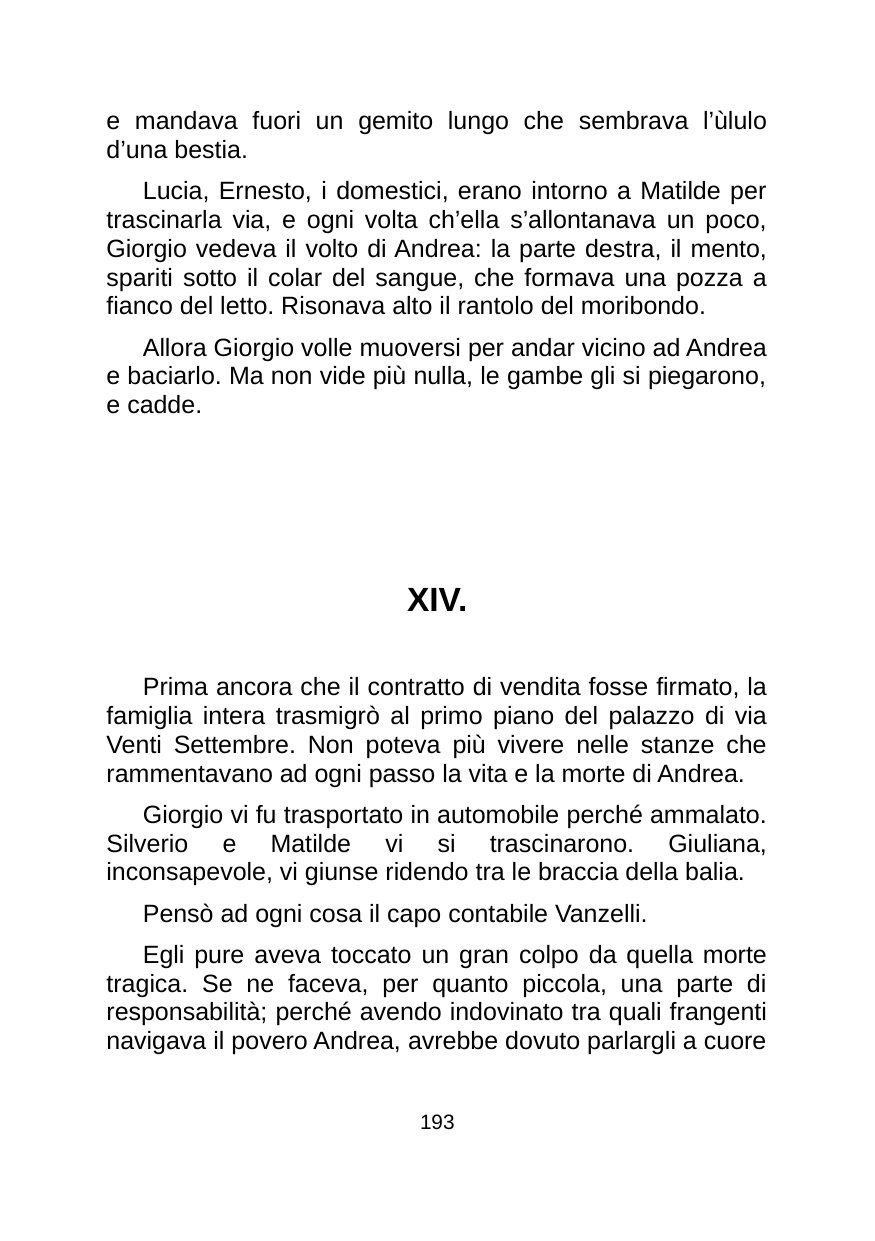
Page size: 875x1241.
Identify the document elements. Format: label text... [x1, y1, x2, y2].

text Giorgio vi fu trasportato in automobile perché ammalato. Silverio e Matilde vi si trascinarono. Giuliana, inconsapevole, vi giunse ridendo tra le braccia della balia. [106, 800, 768, 886]
text e mandava fuori un gemito lungo che sembrava l’ùlulo d’una bestia. [106, 106, 768, 164]
text Prima ancora che il contratto di vendita fosse firmato, la famiglia intera trasmigrò al primo piano del palazzo di via Venti Settembre. Non poteva più vivere nelle stanze che rammentavano ad ogni passo la vita e la morte di Andrea. [106, 672, 768, 787]
text Lucia, Ernesto, i domestici, erano intorno a Matilde per trascinarla via, e ogni volta ch’ella s’allontanava un poco, Giorgio vedeva il volto di Andrea: la parte destra, il mento, spariti sotto il colar del sangue, che formava una pozza a fianco del letto. Risonava alto il rantolo del moribondo. [106, 176, 768, 320]
text Allora Giorgio volle muoversi per andar vicino ad Andrea e baciarlo. Ma non vide più nulla, le gambe gli si piegarono, e cadde. [106, 332, 768, 419]
subtitle XIV. [106, 580, 768, 619]
text Pensò ad ogni cosa il capo contabile Vanzelli. [106, 899, 768, 927]
text Egli pure aveva toccato un gran colpo da quella morte tragica. Se ne faceva, per quanto piccola, una parte di responsabilità; perché avendo indovinato tra quali frangenti navigava il povero Andrea, avrebbe dovuto parlargli a cuore [106, 940, 768, 1055]
